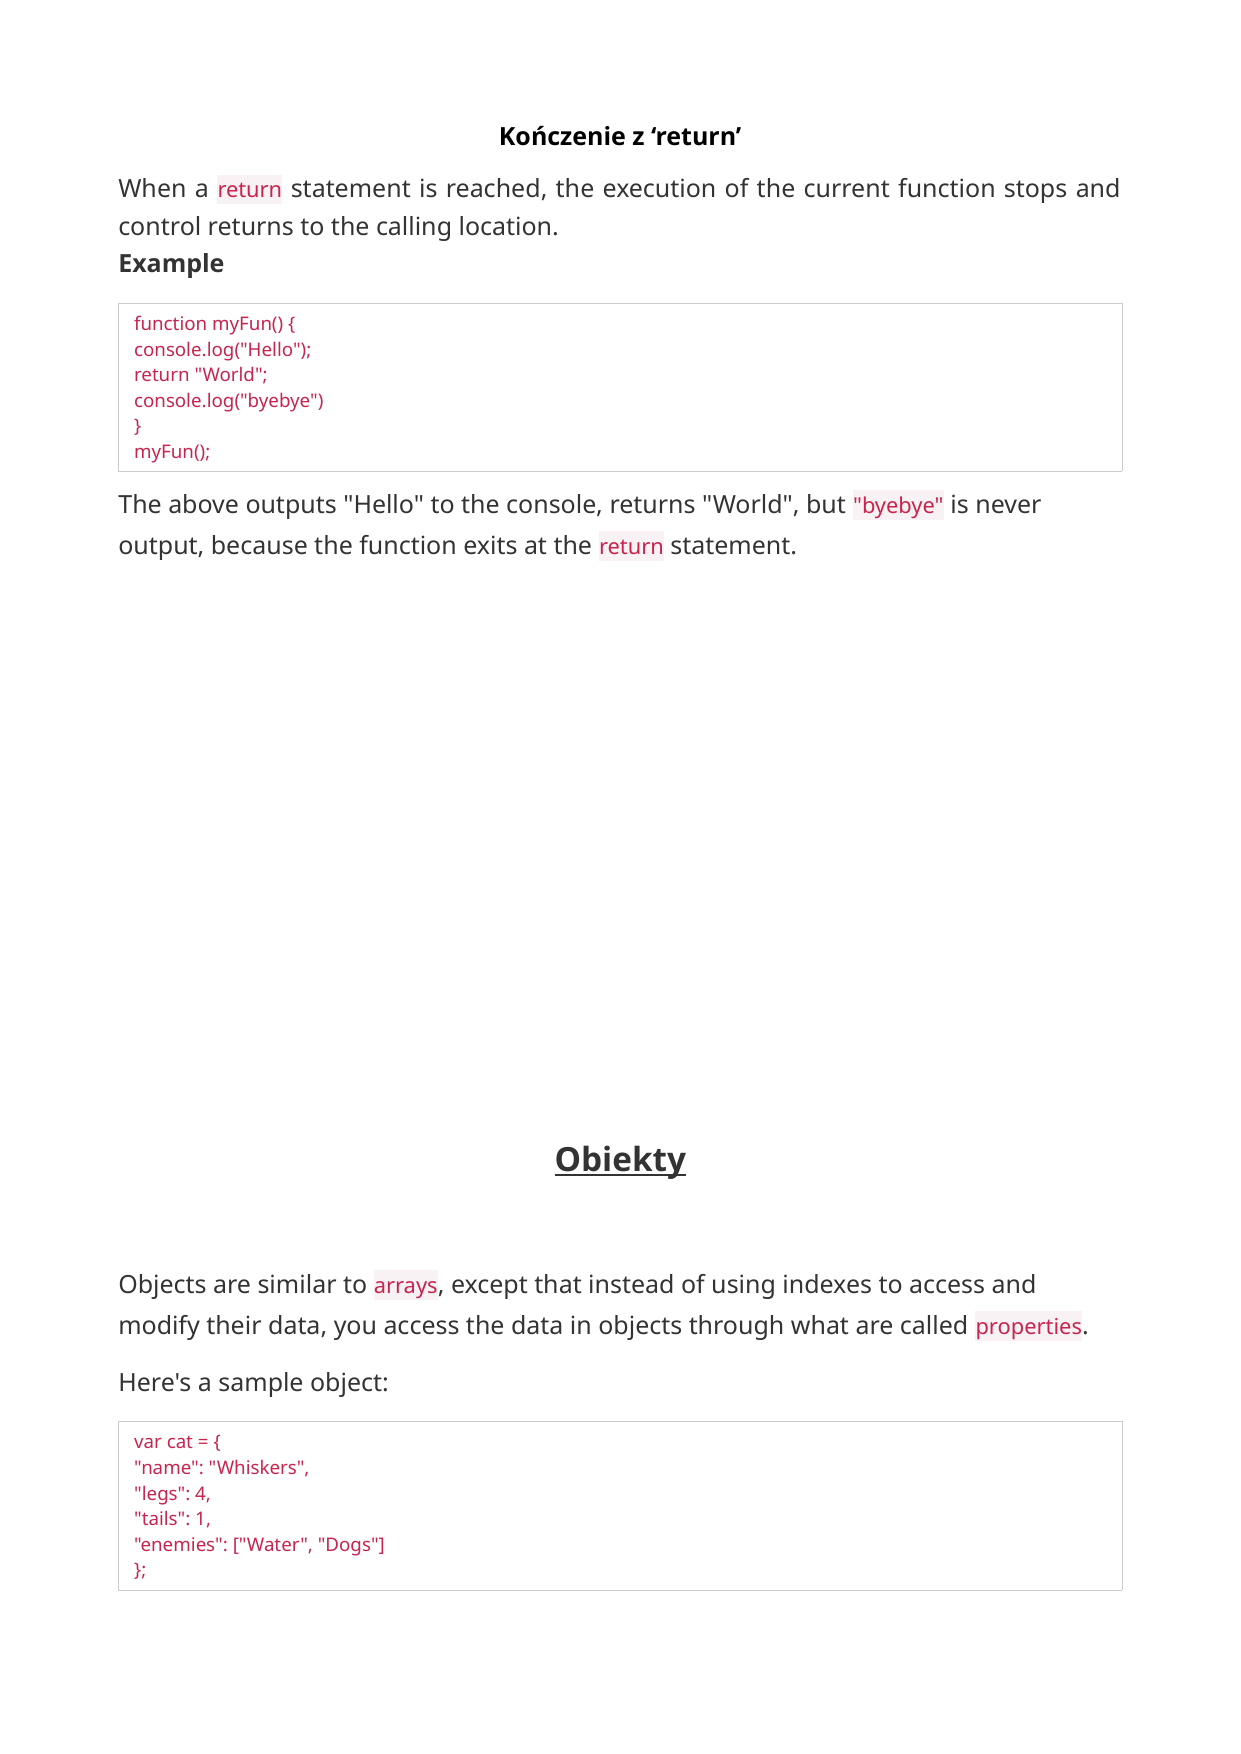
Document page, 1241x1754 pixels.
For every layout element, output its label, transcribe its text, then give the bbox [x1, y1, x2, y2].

text Example [118, 246, 1122, 280]
text Here's a sample object: [118, 1364, 1122, 1398]
text function myFun() { console.log("Hello"); return "World"; console.log("byebye") } myFun(); [119, 304, 1122, 471]
text The above outputs "Hello" to the console, returns "World", but "byebye" is never output, because the function exits at the return statement. [118, 487, 1122, 562]
text var cat = { "name": "Whiskers", "legs": 4, "tails": 1, "enemies": ["Water", "Dogs"] }; [119, 1422, 1122, 1590]
text Objects are similar to arrays, except that instead of using indexes to access and modify their data, you access the data in objects through what are called properties. [118, 1267, 1122, 1342]
text Kończenie z ‘return’ [118, 118, 1122, 152]
text Obiekty [118, 1135, 1122, 1181]
text When a return statement is reached, the execution of the current function stops and control returns to the calling location. [118, 171, 1122, 243]
